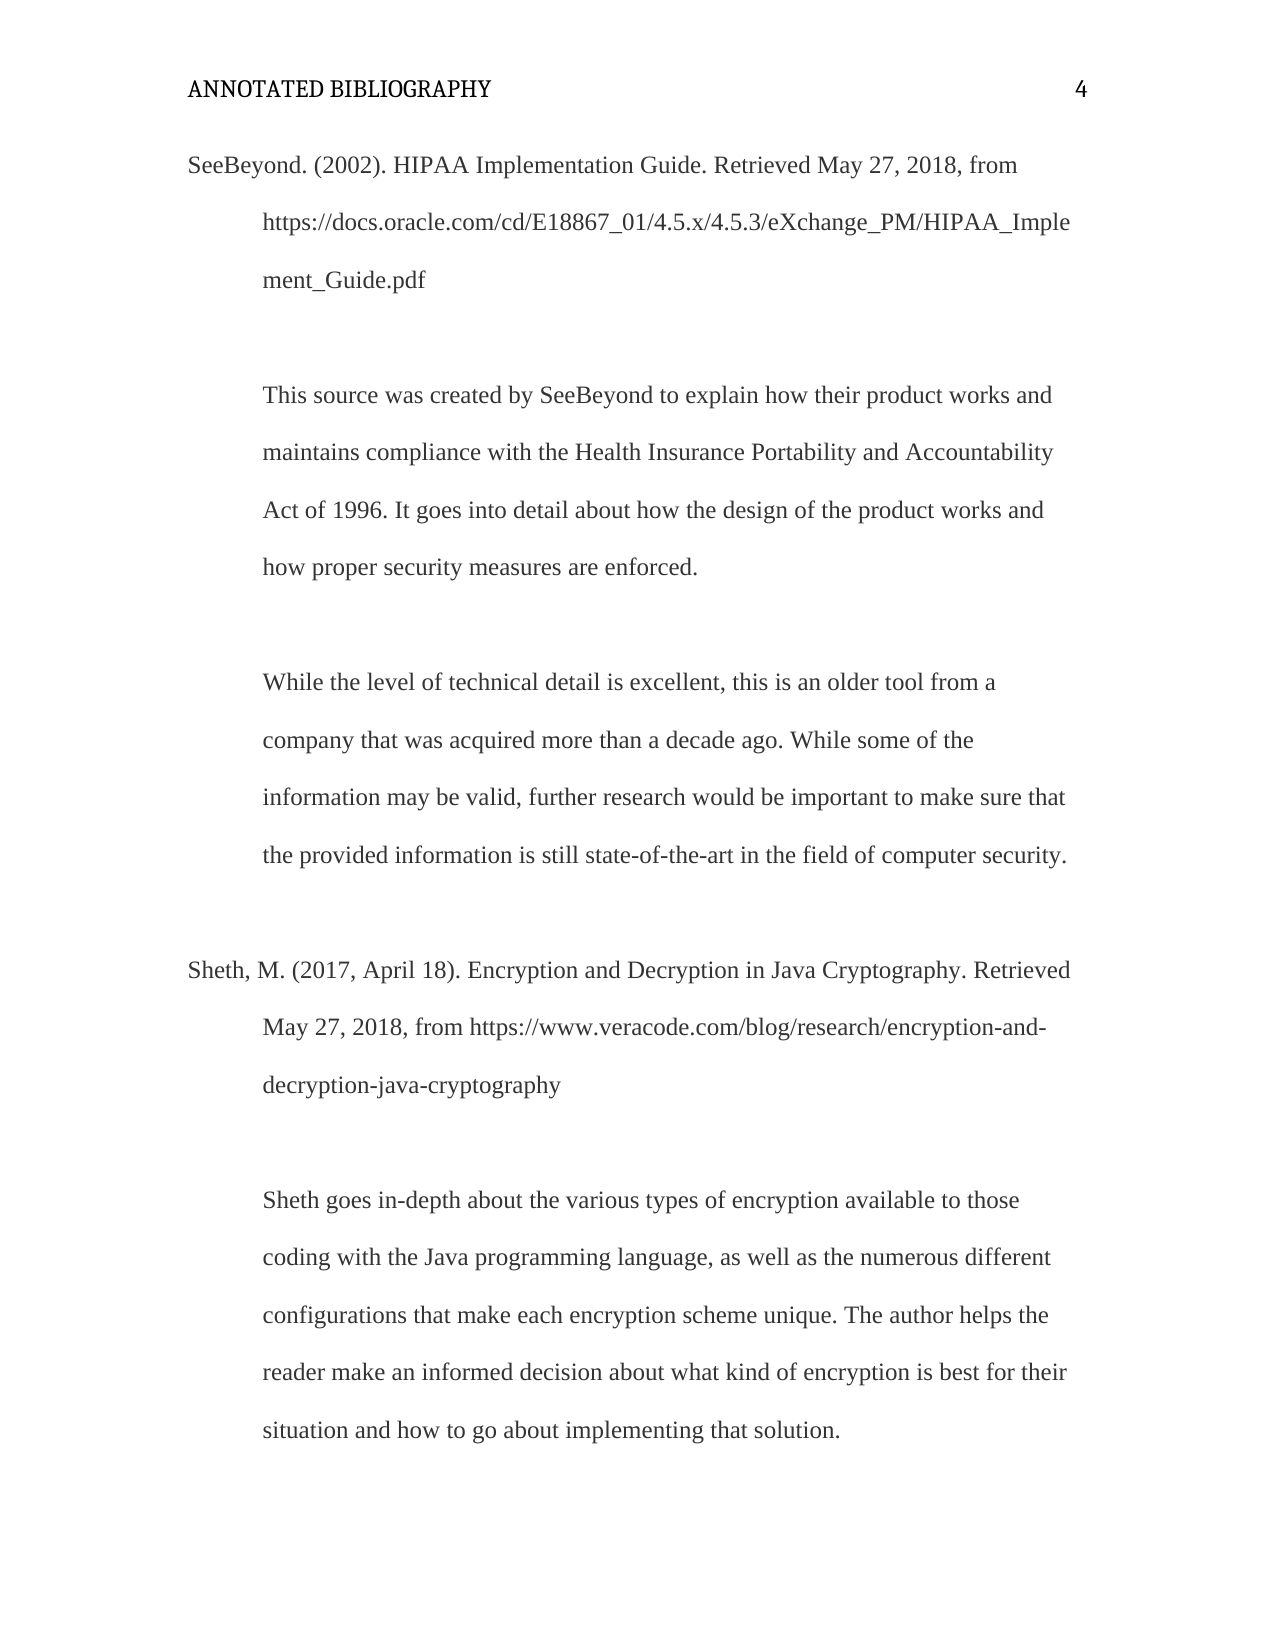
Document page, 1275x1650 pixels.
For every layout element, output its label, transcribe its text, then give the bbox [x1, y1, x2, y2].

text Sheth, M. (2017, April 18). Encryption and Decryption in Java Cryptography. Retrieved May 27, 2018, from https://www.veracode.com/blog/research/encryption-and-decryption-java-cryptography [187, 955, 1087, 1099]
text Sheth goes in-depth about the various types of encryption available to those coding with the Java programming language, as well as the numerous different configurations that make each encryption scheme unique. The author helps the reader make an informed decision about what kind of encryption is best for their situation and how to go about implementing that solution. [187, 1185, 1087, 1444]
text While the level of technical detail is excellent, this is an older tool from a company that was acquired more than a decade ago. While some of the information may be valid, further research would be important to make sure that the provided information is still state-of-the-art in the field of computer security. [187, 667, 1087, 869]
text This source was created by SeeBeyond to explain how their product works and maintains compliance with the Health Insurance Portability and Accountability Act of 1996. It goes into detail about how the design of the product works and how proper security measures are enforced. [187, 380, 1087, 581]
text SeeBeyond. (2002). HIPAA Implementation Guide. Retrieved May 27, 2018, from https://docs.oracle.com/cd/E18867_01/4.5.x/4.5.3/eXchange_PM/HIPAA_Implement_Guide.pdf [187, 150, 1087, 294]
